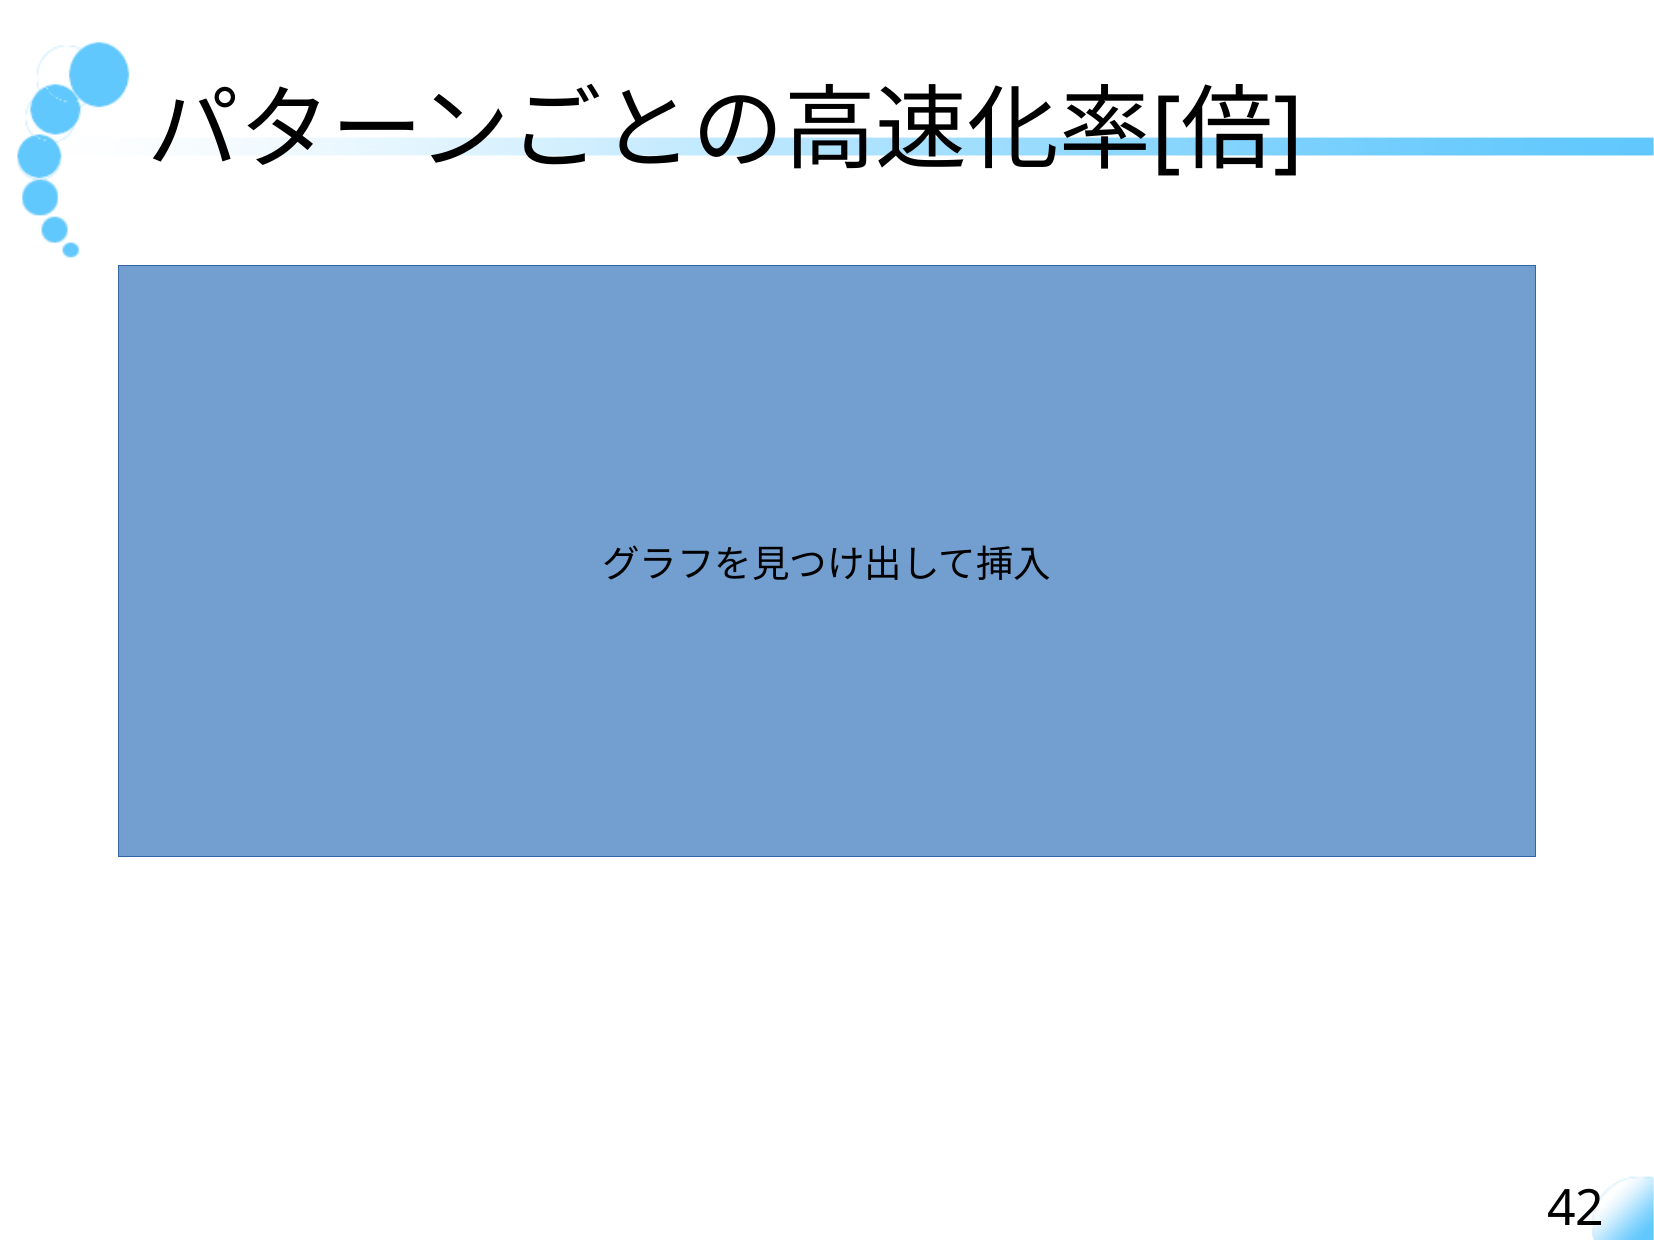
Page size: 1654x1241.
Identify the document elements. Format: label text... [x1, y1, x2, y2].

title パターンごとの高速化率[倍] [147, 55, 1636, 266]
picture [0, 0, 1654, 1240]
text_box グラフを見つけ出して挿入 [118, 265, 1536, 857]
